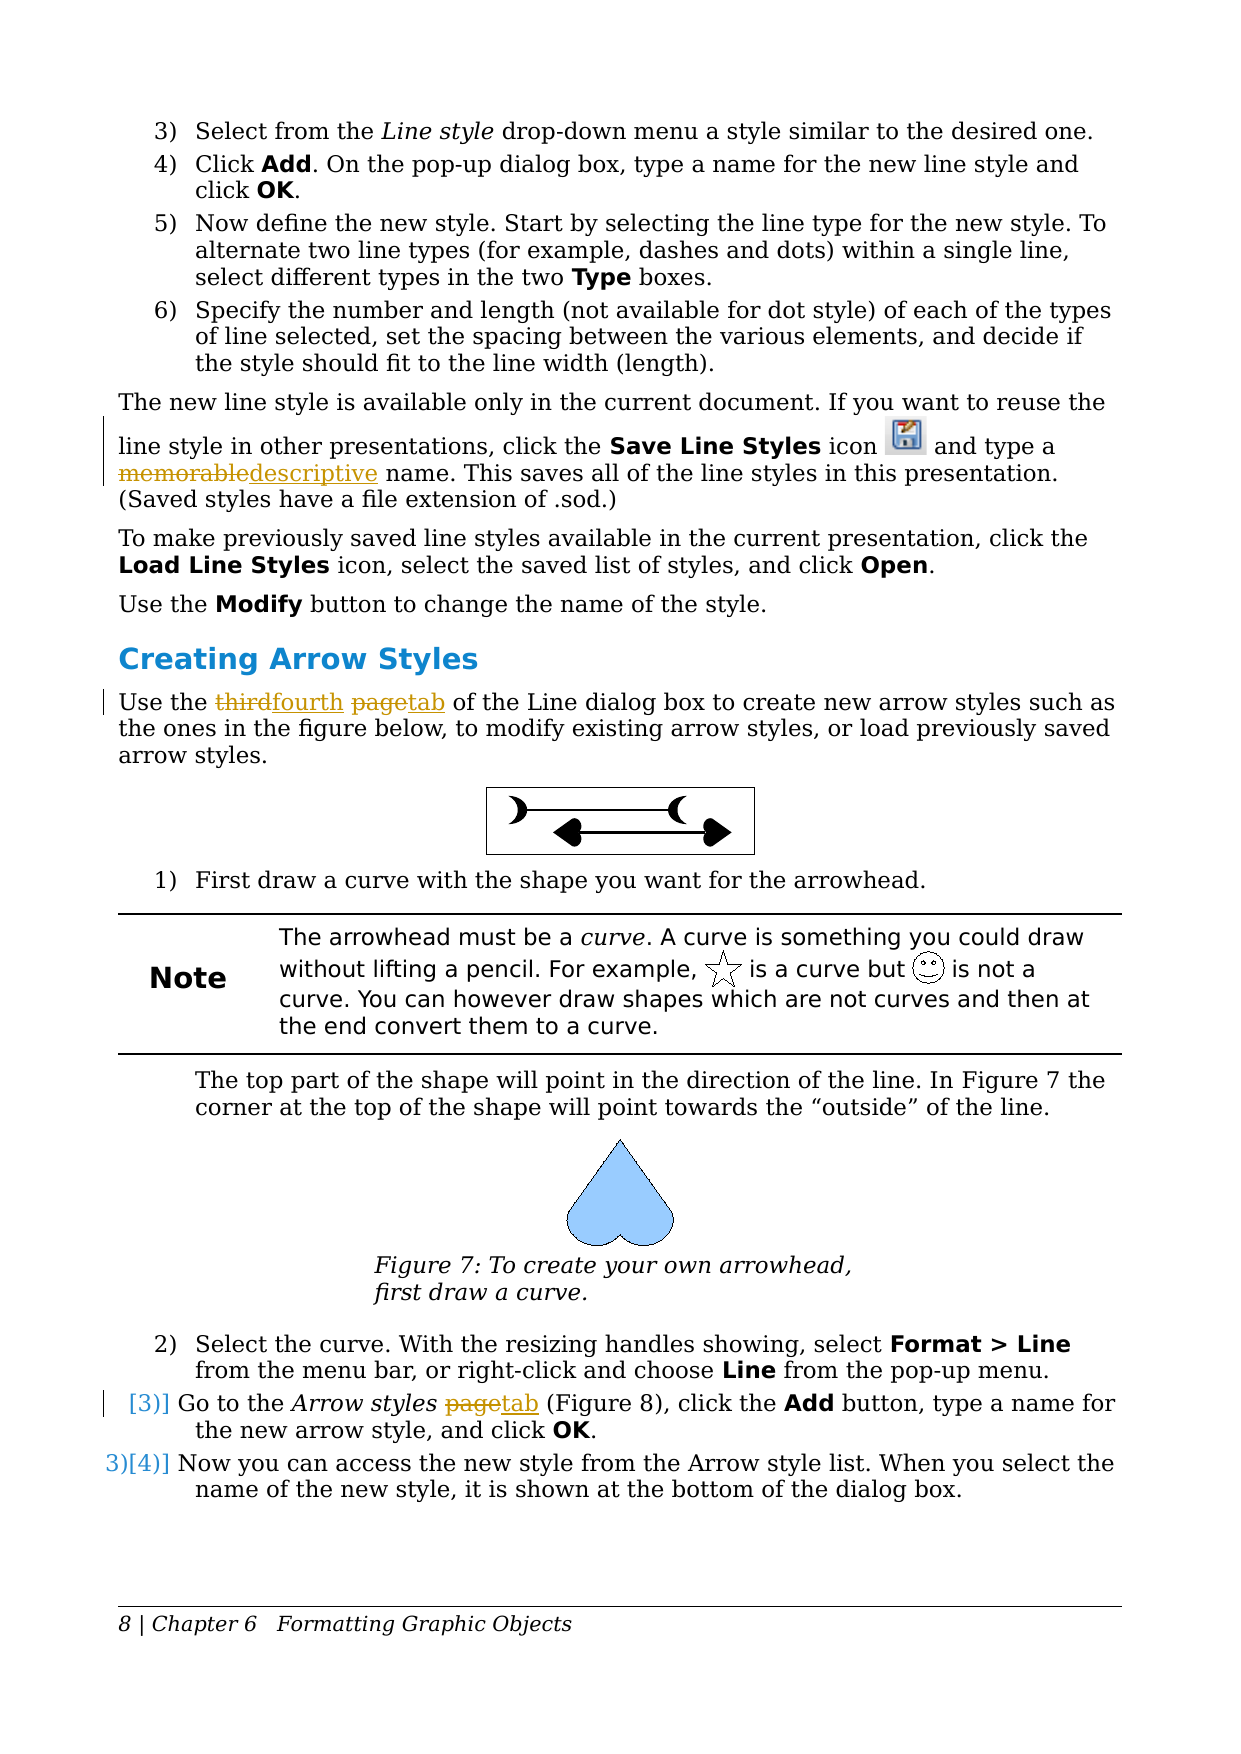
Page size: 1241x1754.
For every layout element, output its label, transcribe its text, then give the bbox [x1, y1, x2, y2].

text Figure 7: To create your own arrowhead, first draw a curve. [374, 1252, 866, 1305]
list Now you can access the new style from the Arrow style list. When you select the name of the new style, it is shown at the bottom of the dialog box. [177, 1450, 1122, 1503]
list Select the curve. With the resizing handles showing, select Format > Line from the menu bar, or right-click and choose Line from the pop-up menu. [177, 1331, 1122, 1384]
list First draw a curve with the shape you want for the arrowhead. [177, 867, 1122, 894]
table_header Note [118, 915, 257, 1053]
table_header The arrowhead must be a curve. A curve is something you could draw without lifting a pencil. For example, is a curve but is not a curve. You can however draw shapes which are not curves and then at the end convert them to a curve. [258, 915, 1122, 1053]
list Now define the new style. Start by selecting the line type for the new style. To alternate two line types (for example, dashes and dots) within a single line, select different types in the two Type boxes. [177, 211, 1122, 291]
list The top part of the shape will point in the direction of the line. In Figure 7 the corner at the top of the shape will point towards the “outside” of the line. [195, 1068, 1122, 1121]
text To make previously saved line styles available in the current presentation, click the Load Line Styles icon, select the saved list of styles, and click Open. [118, 526, 1122, 579]
list Go to the Arrow styles tab (Figure 8), click the Add button, type a name for the new arrow style, and click OK. [177, 1390, 1122, 1444]
text The new line style is available only in the current document. If you want to reuse the line style in other presentations, click the Save Line Styles icon and type a descriptive name. This saves all of the line styles in this presentation. (Saved styles have a file extension of .sod.) [118, 389, 1122, 513]
picture [884, 416, 927, 455]
list Select from the Line style drop‑down menu a style similar to the desired one. [177, 118, 1122, 145]
list Use the fourth tab of the Line dialog box to create new arrow styles such as the ones in the figure below, to modify existing arrow styles, or load previously saved arrow styles. [118, 689, 1122, 769]
text Use the Modify button to change the name of the style. [118, 591, 1122, 618]
list Click Add. On the pop-up dialog box, type a name for the new line style and click OK. [177, 151, 1122, 204]
list Specify the number and length (not available for dot style) of each of the types of line selected, set the spacing between the various elements, and decide if the style should fit to the line width (length). [177, 297, 1122, 377]
subtitle Creating Arrow Styles [118, 642, 1122, 676]
